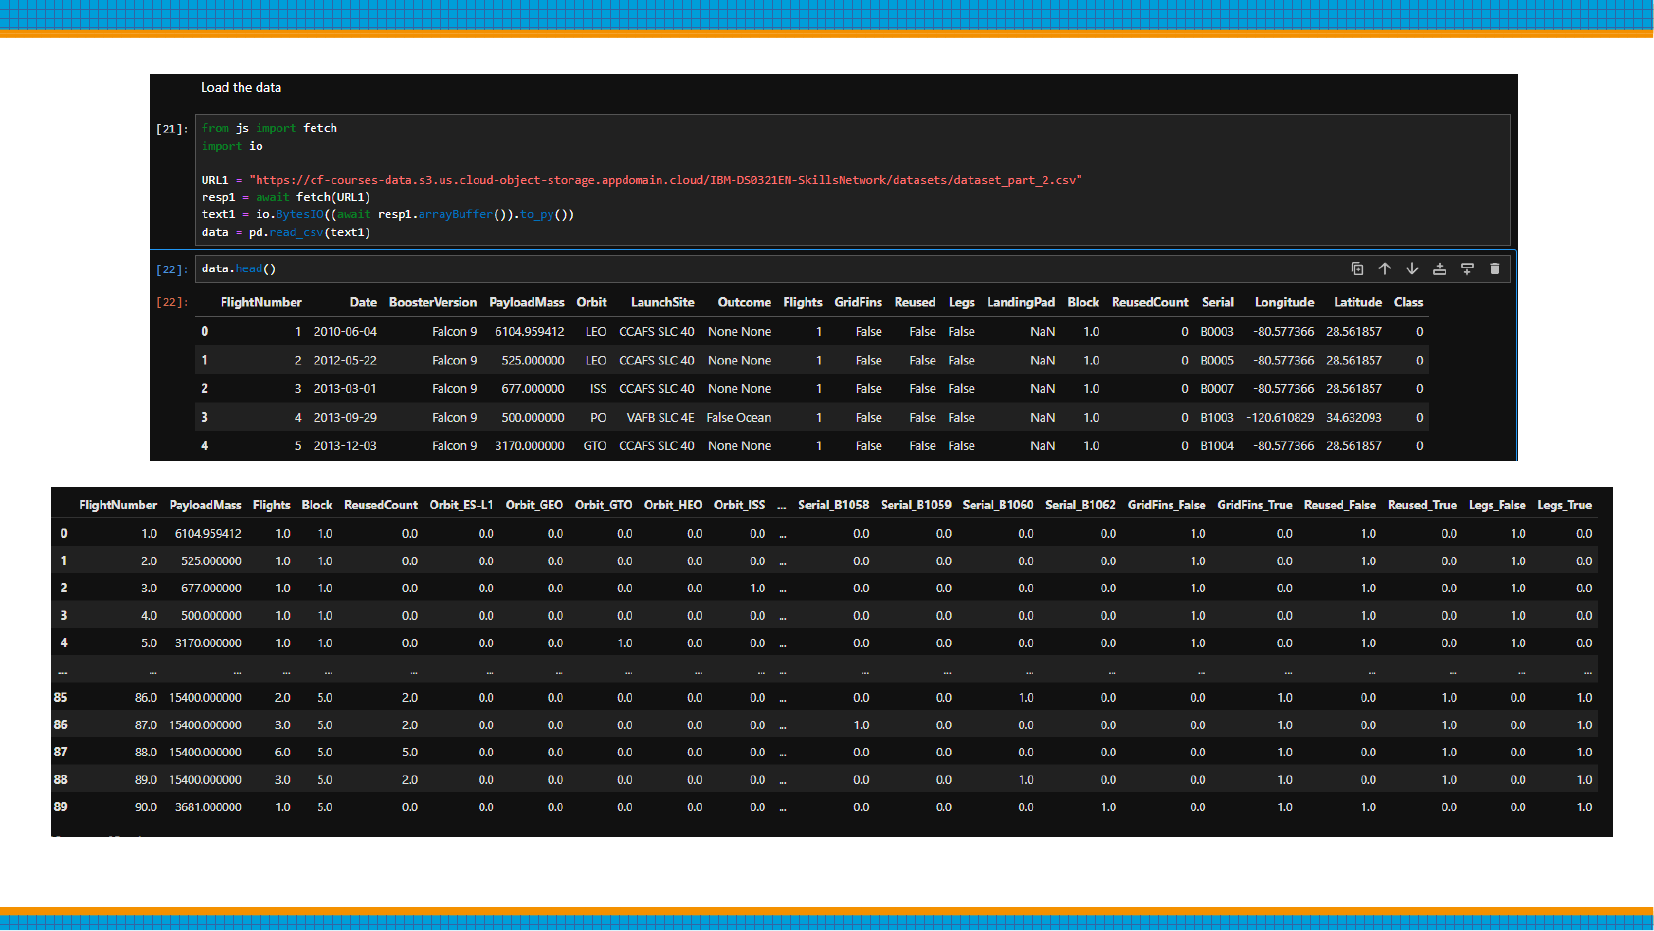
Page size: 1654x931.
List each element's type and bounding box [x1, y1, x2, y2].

picture [51, 487, 1613, 837]
picture [150, 74, 1518, 461]
